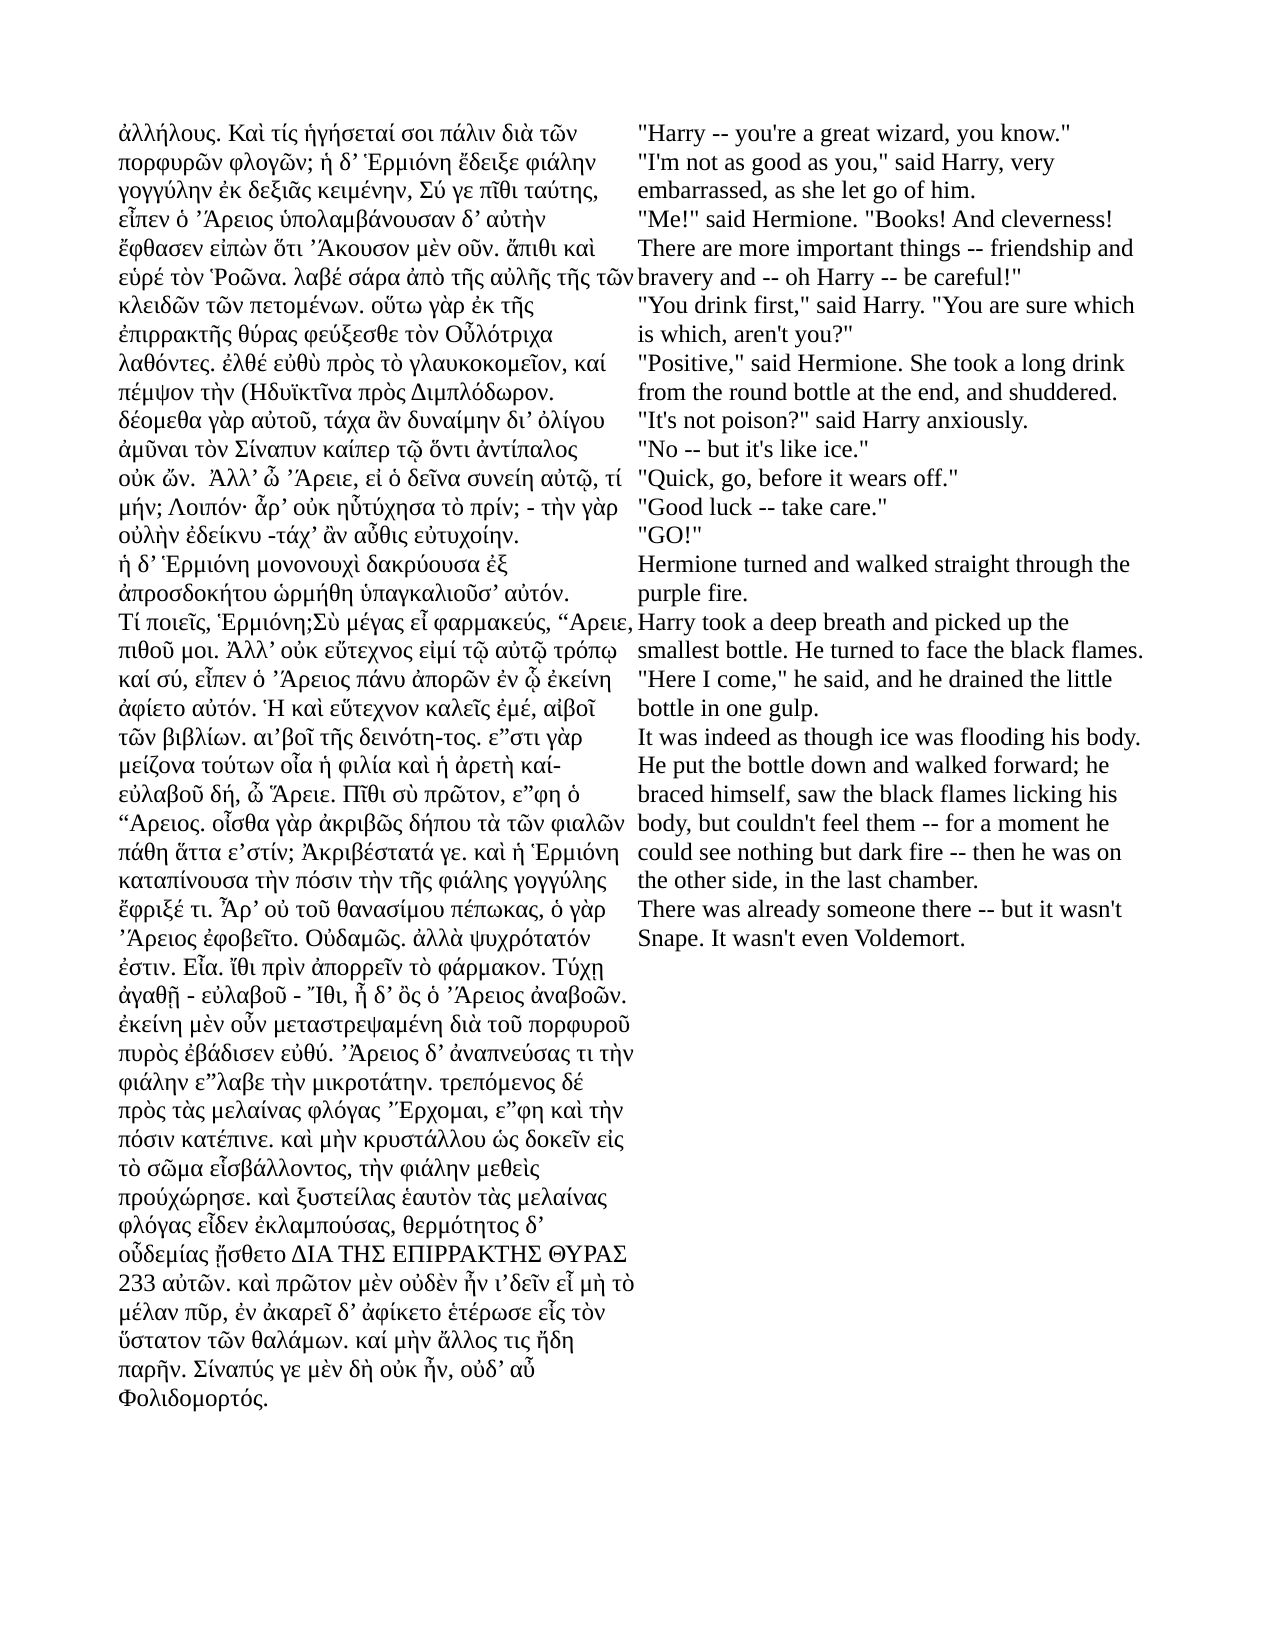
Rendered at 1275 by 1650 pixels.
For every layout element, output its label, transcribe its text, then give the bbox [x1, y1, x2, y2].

table_cell "Harry -- you're a great wizard, you know." "I'm not as good as you," said Harry, very embarrassed, as she let go of him. "Me!" said Hermione. "Books! And cleverness! There are more important things -- friendship and bravery and -- oh Harry -- be careful!" "You drink first," said Harry. "You are sure which is which, aren't you?" "Positive," said Hermione. She took a long drink from the round bottle at the end, and shuddered. "It's not poison?" said Harry anxiously. "No -- but it's like ice." "Quick, go, before it wears off." "Good luck -- take care." "GO!" Hermione turned and walked straight through the purple fire. Harry took a deep breath and picked up the smallest bottle. He turned to face the black flames. "Here I come," he said, and he drained the little bottle in one gulp. It was indeed as though ice was flooding his body. He put the bottle down and walked forward; he braced himself, saw the black flames licking his body, but couldn't feel them -- for a moment he could see nothing but dark fire -- then he was on the other side, in the last chamber. There was already someone there -- but it wasn't Snape. It wasn't even Voldemort. [637, 118, 1157, 1412]
table_cell ἀλλήλους. Καὶ τίς ἡγήσεταί σοι πάλιν διὰ τῶν πορφυρῶν φλογῶν; ἡ δ’ Ἑρμιόνη ἔδειξε φιάλην γογγύλην ἐκ δεξιᾶς κειμένην, Σύ γε πῖθι ταύτης, εἶπεν ὁ ’Άρειος ὑπολαμβάνουσαν δ’ αὐτὴν ἔφθασεν εἰπὼν ὅτι ’Άκουσον μὲν οῦν. ἄπιθι καὶ εὑρέ τὸν Ῥοῶνα. λαβέ σάρα ἀπὸ τῆς αὐλῆς τῆς τῶν κλειδῶν τῶν πετομένων. οὕτω γὰρ ἐκ τῆς ἐπιρρακτῆς θύρας φεύξεσθε τὸν Οὖλότριχα λαθόντες. ἐλθέ εὐθὺ πρὸς τὸ γλαυκοκομεῖον, καί πέμψον τὴν (Ηδυϊκτῖνα πρὸς Διμπλόδωρον. δέομεθα γὰρ αὐτοῦ, τάχα ἂν δυναίμην δι’ ὀλίγου ἀμῦναι τὸν Σίναπυν καίπερ τῷ ὅντι ἀντίπαλος οὐκ ὤν. Ἀλλ’ ὦ ’Άρειε, εἰ ὁ δεῖνα συνείη αὐτῷ, τί μήν; Λοιπόν· ἆρ’ οὐκ ηὗτύχησα τὸ πρίν; - τὴν γὰρ οὐλὴν ἐδείκνυ -τάχ’ ἂν αὖθις εὐτυχοίην. ἡ δ’ Ἑρμιόνη μονονουχὶ δακρύουσα ἐξ ἀπροσδοκήτου ὡρμήθη ὑπαγκαλιοῦσ’ αὐτόν. Τί ποιεῖς, Ἑρμιόνη;Σὺ μέγας εἶ φαρμακεύς, “Αρειε, πιθοῦ μοι. Ἀλλ’ οὐκ εὔτεχνος εἰμί τῷ αὐτῷ τρόπῳ καί σύ, εἶπεν ὁ ’Άρειος πάνυ ἀπορῶν ἐν ᾧ ἐκείνη ἀφίετο αὐτόν. Ἡ καὶ εὕτεχνον καλεῖς ἐμέ, αἰβοῖ τῶν βιβλίων. αι’βοῖ τῆς δεινότη-τος. ε”στι γὰρ μείζονα τούτων οἶα ἡ φιλία καὶ ἡ ἀρετὴ καί- εὐλαβοῦ δή, ὦ Ἅρειε. Πῖθι σὺ πρῶτον, ε”φη ὁ “Αρειος. οἶσθα γὰρ ἀκριβῶς δήπου τὰ τῶν φιαλῶν πάθη ἅττα ε’στίν; Ἀκριβέστατά γε. καὶ ἡ Ἑρμιόνη καταπίνουσα τὴν πόσιν τὴν τῆς φιάλης γογγύλης ἔφριξέ τι. Ἆρ’ οὐ τοῦ θανασίμου πέπωκας, ὁ γὰρ ’Άρειος ἐφοβεῖτο. Οὐδαμῶς. ἀλλὰ ψυχρότατόν ἐστιν. Εἶα. ἴθι πρὶν ἀπορρεῖν τὸ φάρμακον. Τύχῃ ἀγαθῇ - εὐλαβοῦ - Ἴθι, ἦ δ’ ὂς ὁ ’Άρειος ἀναβοῶν. ἐκείνη μὲν οὖν μεταστρεψαμένη διὰ τοῦ πορφυροῦ πυρὸς ἐβάδισεν εὐθύ. ’Ἀρειος δ’ ἀναπνεύσας τι τὴν φιάλην ε”λαβε τὴν μικροτάτην. τρεπόμενος δέ πρὸς τὰς μελαίνας φλόγας ’Έρχομαι, ε”φη καὶ τὴν πόσιν κατέπινε. καὶ μὴν κρυστάλλου ὡς δοκεῖν εἰς τὸ σῶμα εἷσβάλλοντος, τὴν φιάλην μεθεὶς προύχώρησε. καὶ ξυστείλας ἑαυτὸν τὰς μελαίνας φλόγας εἶδεν ἐκλαμπούσας, θερμότητος δ’ οὗδεμίας ᾔσθετο ΔΙΑ ΤΗΣ ΕΠΙΡΡΑΚΤΗΣ ΘΥΡΑΣ 233 αὐτῶν. καὶ πρῶτον μὲν οὐδὲν ἦν ι’δεῖν εἷ μὴ τὸ μέλαν πῦρ, ἐν ἀκαρεῖ δ’ ἀφίκετο ἑτέρωσε εἷς τὸν ὕστατον τῶν θαλάμων. καί μὴν ἄλλος τις ἤδη παρῆν. Σίναπύς γε μὲν δὴ οὐκ ἦν, οὐδ’ αὖ Φολιδομορτός. [118, 118, 637, 1412]
